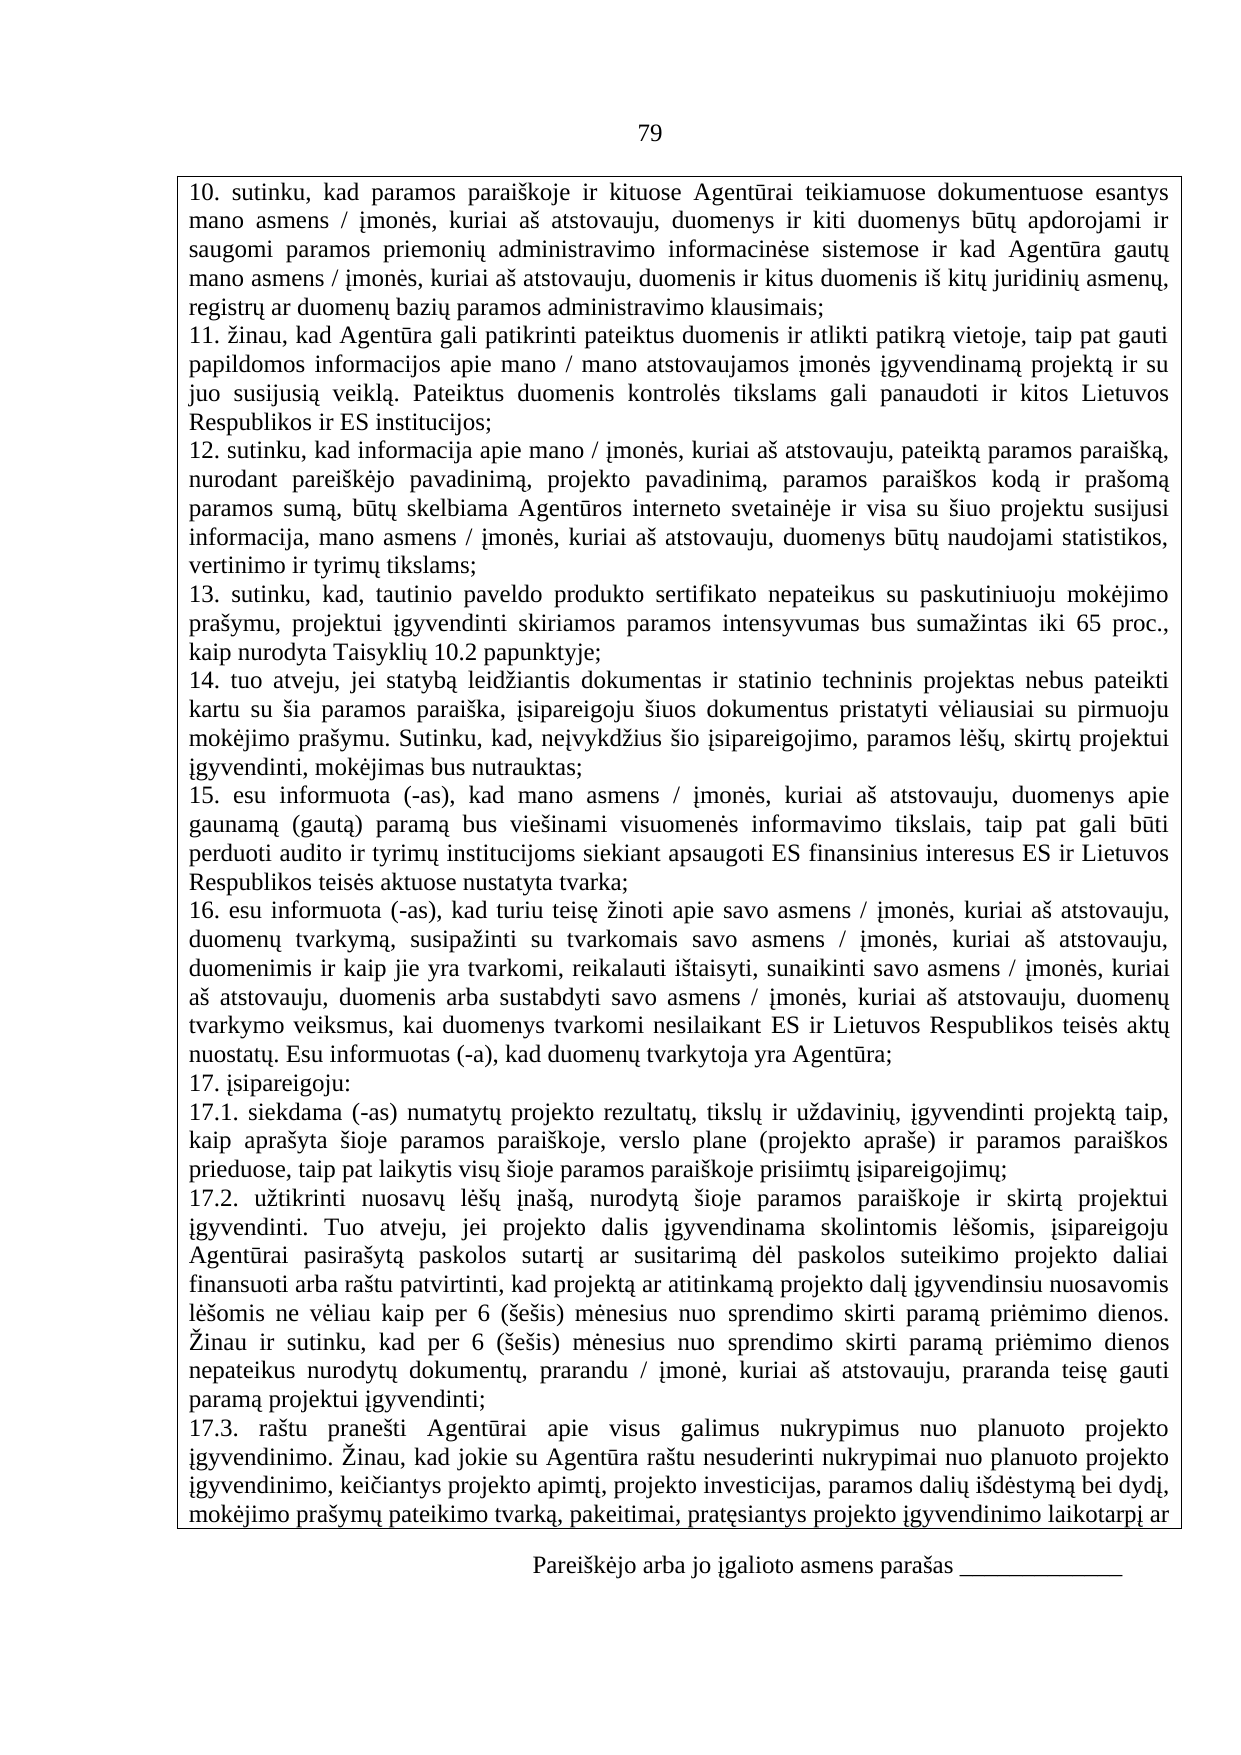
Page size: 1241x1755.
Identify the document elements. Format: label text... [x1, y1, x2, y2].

table_header 10. sutinku, kad paramos paraiškoje ir kituose Agentūrai teikiamuose dokumentuose esantys mano asmens / įmonės, kuriai aš atstovauju, duomenys ir kiti duomenys būtų apdorojami ir saugomi paramos priemonių administravimo informacinėse sistemose ir kad Agentūra gautų mano asmens / įmonės, kuriai aš atstovauju, duomenis ir kitus duomenis iš kitų juridinių asmenų, registrų ar duomenų bazių paramos administravimo klausimais; 11. žinau, kad Agentūra gali patikrinti pateiktus duomenis ir atlikti patikrą vietoje, taip pat gauti papildomos informacijos apie mano / mano atstovaujamos įmonės įgyvendinamą projektą ir su juo susijusią veiklą. Pateiktus duomenis kontrolės tikslams gali panaudoti ir kitos Lietuvos Respublikos ir ES institucijos; 12. sutinku, kad informacija apie mano / įmonės, kuriai aš atstovauju, pateiktą paramos paraišką, nurodant pareiškėjo pavadinimą, projekto pavadinimą, paramos paraiškos kodą ir prašomą paramos sumą, būtų skelbiama Agentūros interneto svetainėje ir visa su šiuo projektu susijusi informacija, mano asmens / įmonės, kuriai aš atstovauju, duomenys būtų naudojami statistikos, vertinimo ir tyrimų tikslams; 13. sutinku, kad, tautinio paveldo produkto sertifikato nepateikus su paskutiniuoju mokėjimo prašymu, projektui įgyvendinti skiriamos paramos intensyvumas bus sumažintas iki 65 proc., kaip nurodyta Taisyklių 10.2 papunktyje; 14. tuo atveju, jei statybą leidžiantis dokumentas ir statinio techninis projektas nebus pateikti kartu su šia paramos paraiška, įsipareigoju šiuos dokumentus pristatyti vėliausiai su pirmuoju mokėjimo prašymu. Sutinku, kad, neįvykdžius šio įsipareigojimo, paramos lėšų, skirtų projektui įgyvendinti, mokėjimas bus nutrauktas; 15. esu informuota (-as), kad mano asmens / įmonės, kuriai aš atstovauju, duomenys apie gaunamą (gautą) paramą bus viešinami visuomenės informavimo tikslais, taip pat gali būti perduoti audito ir tyrimų institucijoms siekiant apsaugoti ES finansinius interesus ES ir Lietuvos Respublikos teisės aktuose nustatyta tvarka; 16. esu informuota (-as), kad turiu teisę žinoti apie savo asmens / įmonės, kuriai aš atstovauju, duomenų tvarkymą, susipažinti su tvarkomais savo asmens / įmonės, kuriai aš atstovauju, duomenimis ir kaip jie yra tvarkomi, reikalauti ištaisyti, sunaikinti savo asmens / įmonės, kuriai aš atstovauju, duomenis arba sustabdyti savo asmens / įmonės, kuriai aš atstovauju, duomenų tvarkymo veiksmus, kai duomenys tvarkomi nesilaikant ES ir Lietuvos Respublikos teisės aktų nuostatų. Esu informuotas (-a), kad duomenų tvarkytoja yra Agentūra; 17. įsipareigoju: 17.1. siekdama (-as) numatytų projekto rezultatų, tikslų ir uždavinių, įgyvendinti projektą taip, kaip aprašyta šioje paramos paraiškoje, verslo plane (projekto apraše) ir paramos paraiškos prieduose, taip pat laikytis visų šioje paramos paraiškoje prisiimtų įsipareigojimų; 17.2. užtikrinti nuosavų lėšų įnašą, nurodytą šioje paramos paraiškoje ir skirtą projektui įgyvendinti. Tuo atveju, jei projekto dalis įgyvendinama skolintomis lėšomis, įsipareigoju Agentūrai pasirašytą paskolos sutartį ar susitarimą dėl paskolos suteikimo projekto daliai finansuoti arba raštu patvirtinti, kad projektą ar atitinkamą projekto dalį įgyvendinsiu nuosavomis lėšomis ne vėliau kaip per 6 (šešis) mėnesius nuo sprendimo skirti paramą priėmimo dienos. Žinau ir sutinku, kad per 6 (šešis) mėnesius nuo sprendimo skirti paramą priėmimo dienos nepateikus nurodytų dokumentų, prarandu / įmonė, kuriai aš atstovauju, praranda teisę gauti paramą projektui įgyvendinti; 17.3. raštu pranešti Agentūrai apie visus galimus nukrypimus nuo planuoto projekto įgyvendinimo. Žinau, kad jokie su Agentūra raštu nesuderinti nukrypimai nuo planuoto projekto įgyvendinimo, keičiantys projekto apimtį, projekto investicijas, paramos dalių išdėstymą bei dydį, mokėjimo prašymų pateikimo tvarką, pakeitimai, pratęsiantys projekto įgyvendinimo laikotarpį ar [178, 177, 1181, 1528]
